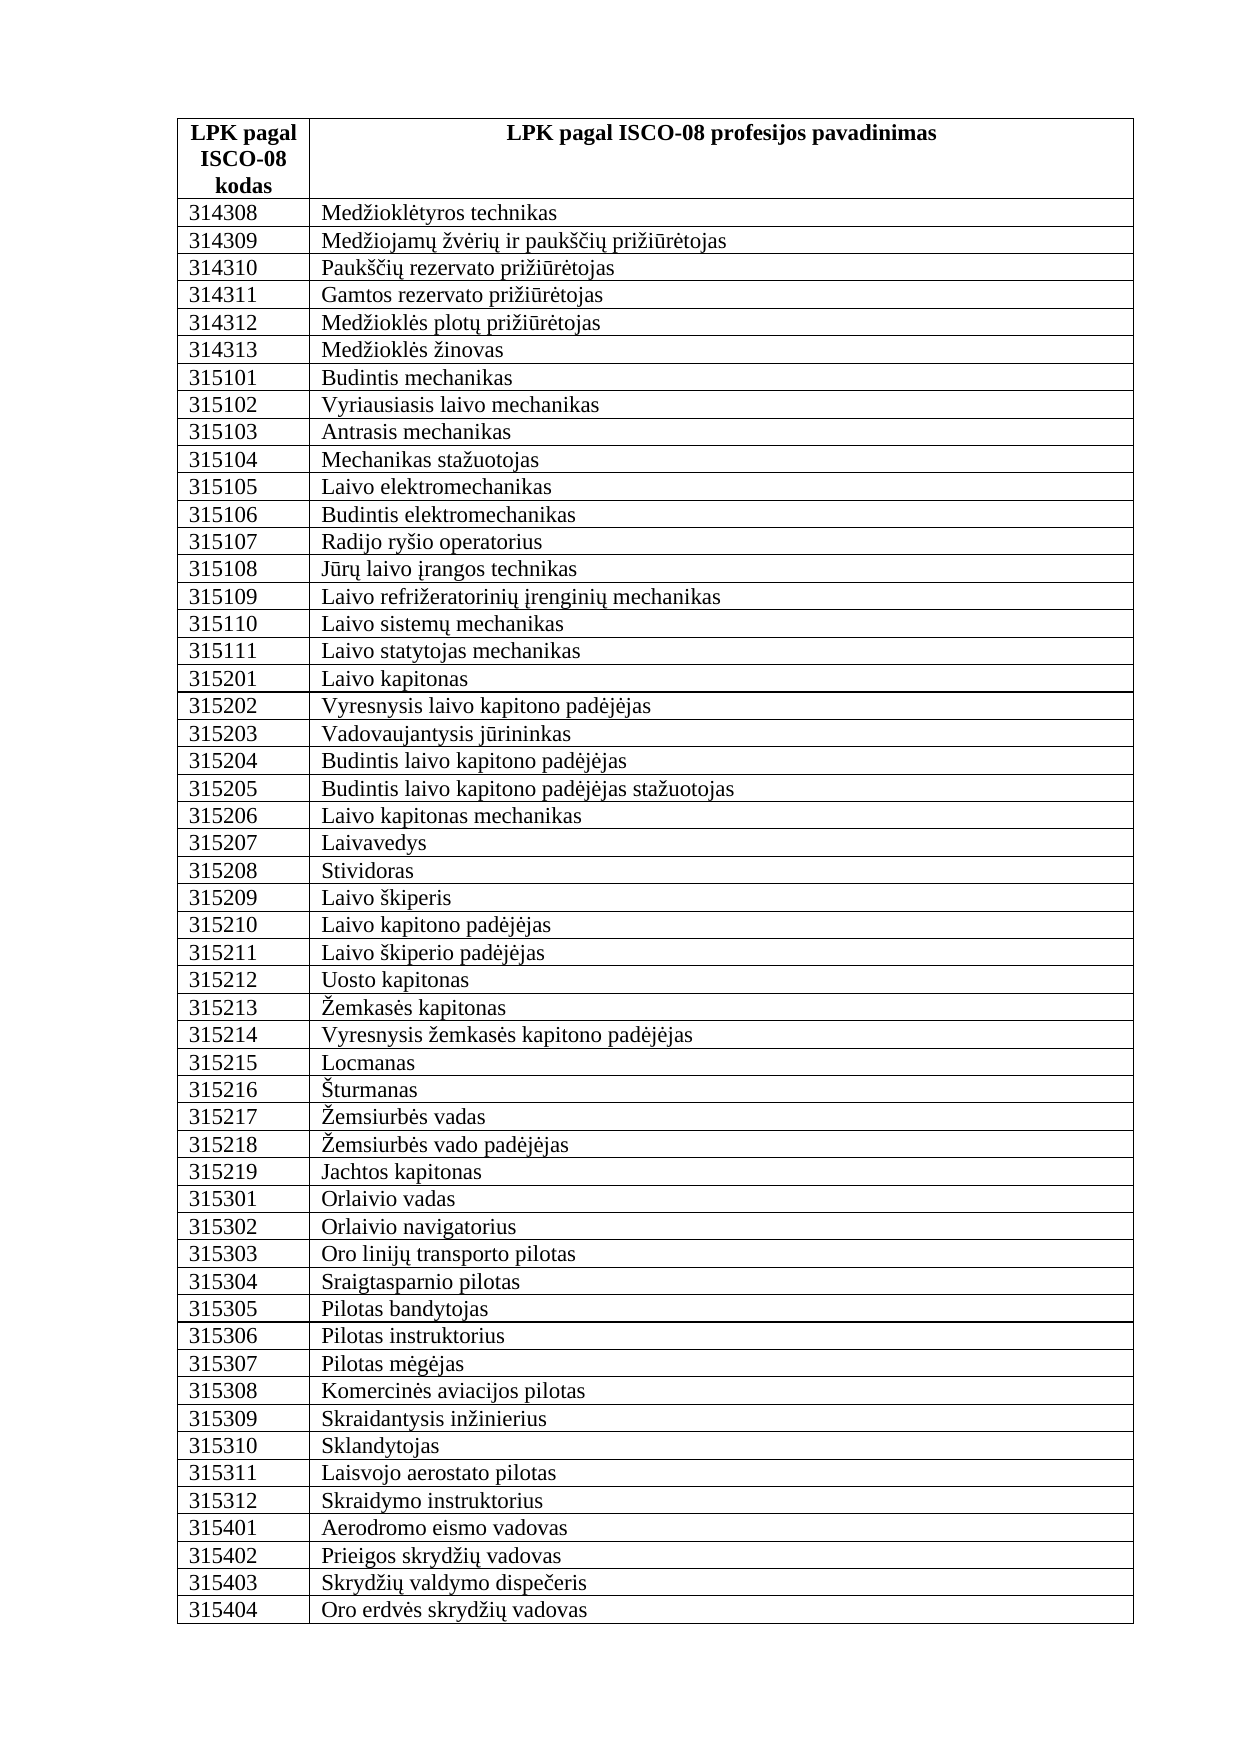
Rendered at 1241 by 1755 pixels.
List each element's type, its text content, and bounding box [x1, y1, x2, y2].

table_cell Žemsiurbės vadas [310, 1103, 1133, 1130]
table_cell 315404 [178, 1596, 309, 1623]
table_cell Vyresnysis žemkasės kapitono padėjėjas [310, 1021, 1133, 1047]
table_cell Žemsiurbės vado padėjėjas [310, 1131, 1133, 1157]
table_cell Laivo škiperis [310, 884, 1133, 911]
table_cell 315207 [178, 829, 309, 856]
table_cell Medžiojamų žvėrių ir paukščių prižiūrėtojas [310, 227, 1133, 253]
table_cell 314312 [178, 309, 309, 335]
table_cell Stividoras [310, 857, 1133, 883]
table_cell Laivavedys [310, 829, 1133, 856]
table_cell Budintis mechanikas [310, 364, 1133, 390]
table_cell Skraidantysis inžinierius [310, 1405, 1133, 1431]
table_cell 315102 [178, 391, 309, 417]
table_cell 314308 [178, 199, 309, 226]
table_cell Vadovaujantysis jūrininkas [310, 720, 1133, 746]
table_cell 315216 [178, 1076, 309, 1102]
table_cell Uosto kapitonas [310, 966, 1133, 993]
table_cell 315218 [178, 1131, 309, 1157]
table_cell 315403 [178, 1569, 309, 1595]
table_cell Jūrų laivo įrangos technikas [310, 555, 1133, 582]
table_cell Pilotas mėgėjas [310, 1350, 1133, 1376]
table_cell 315402 [178, 1542, 309, 1568]
table_cell 315206 [178, 802, 309, 828]
table_cell Laivo kapitono padėjėjas [310, 912, 1133, 938]
table_cell 314313 [178, 336, 309, 363]
table_cell 315401 [178, 1514, 309, 1541]
table_cell Vyresnysis laivo kapitono padėjėjas [310, 693, 1133, 719]
table_cell Gamtos rezervato prižiūrėtojas [310, 281, 1133, 308]
table_cell 315103 [178, 419, 309, 445]
table_cell 315210 [178, 912, 309, 938]
table_cell Pilotas instruktorius [310, 1323, 1133, 1349]
table_cell 315211 [178, 939, 309, 965]
table_cell 315302 [178, 1213, 309, 1239]
table_cell 315311 [178, 1460, 309, 1486]
table_cell 315217 [178, 1103, 309, 1130]
table_cell 315106 [178, 501, 309, 527]
table_cell 315110 [178, 610, 309, 637]
table_cell 315304 [178, 1268, 309, 1294]
table_cell 315104 [178, 446, 309, 472]
table_cell 315308 [178, 1377, 309, 1404]
table_cell 315310 [178, 1432, 309, 1458]
table_cell Pilotas bandytojas [310, 1295, 1133, 1321]
table_cell 315107 [178, 528, 309, 554]
table_cell 315202 [178, 693, 309, 719]
table_cell 315204 [178, 747, 309, 773]
table_cell Laivo kapitonas [310, 665, 1133, 691]
table_cell Laivo statytojas mechanikas [310, 638, 1133, 664]
table_cell 315301 [178, 1186, 309, 1212]
table_cell Budintis laivo kapitono padėjėjas [310, 747, 1133, 773]
table_header LPK pagal ISCO-08 profesijos pavadinimas [310, 119, 1133, 198]
table_cell 315101 [178, 364, 309, 390]
table_cell 315306 [178, 1323, 309, 1349]
table_cell Laivo sistemų mechanikas [310, 610, 1133, 637]
table_cell Orlaivio vadas [310, 1186, 1133, 1212]
table_cell 315309 [178, 1405, 309, 1431]
table_cell Locmanas [310, 1049, 1133, 1075]
table_cell 315108 [178, 555, 309, 582]
table_cell Vyriausiasis laivo mechanikas [310, 391, 1133, 417]
table_cell Medžioklės žinovas [310, 336, 1133, 363]
table_cell Budintis elektromechanikas [310, 501, 1133, 527]
table_cell Oro erdvės skrydžių vadovas [310, 1596, 1133, 1623]
table_cell Laisvojo aerostato pilotas [310, 1460, 1133, 1486]
table_cell Komercinės aviacijos pilotas [310, 1377, 1133, 1404]
table_cell Antrasis mechanikas [310, 419, 1133, 445]
table_cell Jachtos kapitonas [310, 1158, 1133, 1184]
table_cell 315213 [178, 994, 309, 1020]
table_cell 315212 [178, 966, 309, 993]
table_cell Skraidymo instruktorius [310, 1487, 1133, 1513]
table_cell Prieigos skrydžių vadovas [310, 1542, 1133, 1568]
table_cell Sraigtasparnio pilotas [310, 1268, 1133, 1294]
table_cell 315109 [178, 583, 309, 609]
table_cell 314309 [178, 227, 309, 253]
table_cell 315215 [178, 1049, 309, 1075]
table_cell Žemkasės kapitonas [310, 994, 1133, 1020]
table_header LPK pagal ISCO-08 kodas [178, 119, 309, 198]
table_cell Aerodromo eismo vadovas [310, 1514, 1133, 1541]
table_cell 315201 [178, 665, 309, 691]
table_cell Laivo elektromechanikas [310, 473, 1133, 499]
table_cell 315111 [178, 638, 309, 664]
table_cell 315219 [178, 1158, 309, 1184]
table_cell 314310 [178, 254, 309, 280]
table_cell 315305 [178, 1295, 309, 1321]
table_cell Medžioklės plotų prižiūrėtojas [310, 309, 1133, 335]
table_cell Laivo kapitonas mechanikas [310, 802, 1133, 828]
table_cell Medžioklėtyros technikas [310, 199, 1133, 226]
table_cell Mechanikas stažuotojas [310, 446, 1133, 472]
table_cell 315205 [178, 775, 309, 801]
table_cell Laivo refrižeratorinių įrenginių mechanikas [310, 583, 1133, 609]
table_cell 315303 [178, 1240, 309, 1267]
table_cell Skrydžių valdymo dispečeris [310, 1569, 1133, 1595]
table_cell Oro linijų transporto pilotas [310, 1240, 1133, 1267]
table_cell 315105 [178, 473, 309, 499]
table_cell Sklandytojas [310, 1432, 1133, 1458]
table_cell 314311 [178, 281, 309, 308]
table_cell 315209 [178, 884, 309, 911]
table_cell 315208 [178, 857, 309, 883]
table_cell Šturmanas [310, 1076, 1133, 1102]
table_cell 315214 [178, 1021, 309, 1047]
table_cell 315312 [178, 1487, 309, 1513]
table_cell Budintis laivo kapitono padėjėjas stažuotojas [310, 775, 1133, 801]
table_cell 315307 [178, 1350, 309, 1376]
table_cell Radijo ryšio operatorius [310, 528, 1133, 554]
table_cell 315203 [178, 720, 309, 746]
table_cell Orlaivio navigatorius [310, 1213, 1133, 1239]
table_cell Paukščių rezervato prižiūrėtojas [310, 254, 1133, 280]
table_cell Laivo škiperio padėjėjas [310, 939, 1133, 965]
